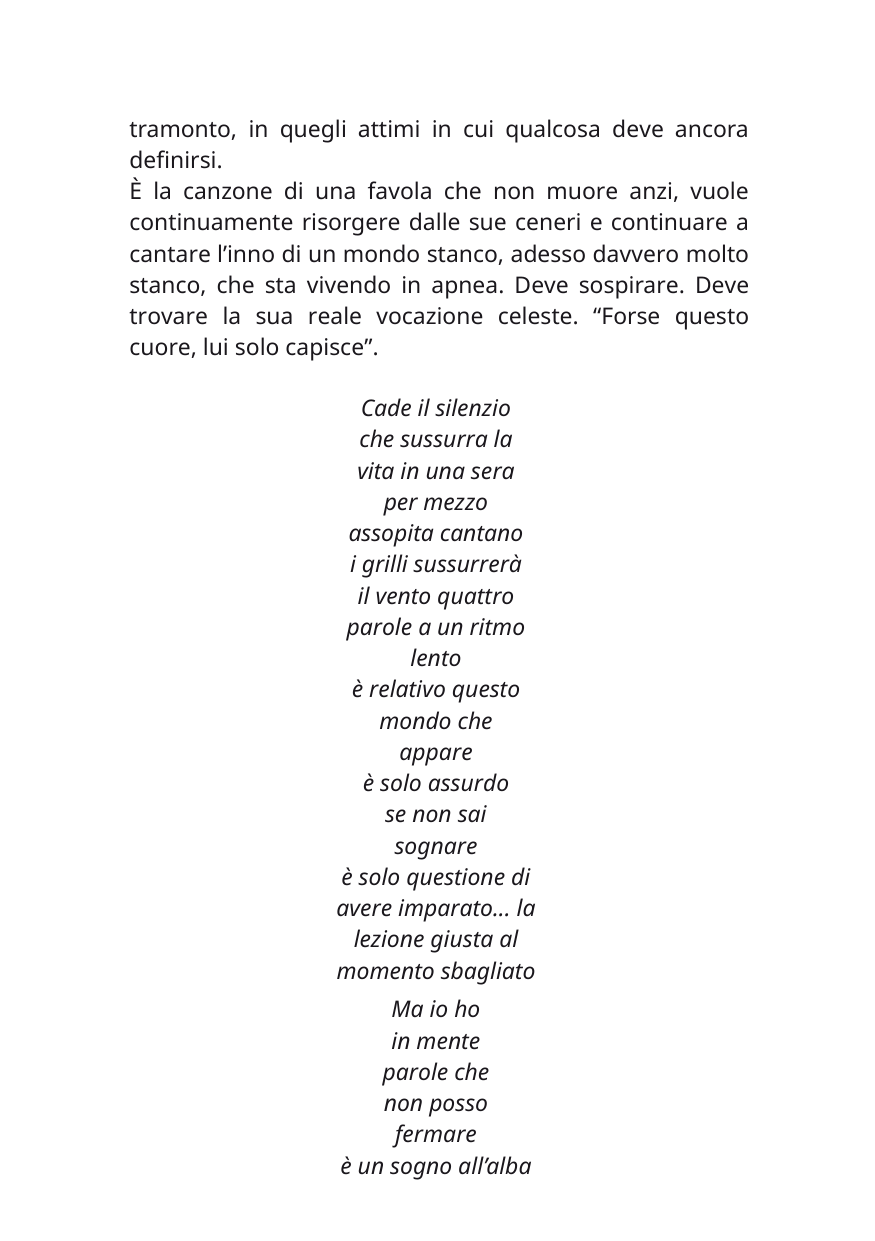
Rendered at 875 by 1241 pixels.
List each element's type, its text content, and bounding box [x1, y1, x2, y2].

text è solo assurdo se non sai sognare [356, 767, 518, 861]
text è solo questione di avere imparato... la lezione giusta al momento sbagliato [330, 861, 544, 986]
text È la canzone di una favola che non muore anzi, vuole continuamente risorgere dalle sue ceneri e continuare a cantare l’inno di un mondo stanco, adesso davvero molto stanco, che sta vivendo in apnea. Deve sospirare. Deve trovare la sua reale vocazione celeste. “Forse questo cuore, lui solo capisce”. [129, 175, 749, 362]
text è un sogno all’alba [324, 1149, 550, 1181]
text è relativo questo mondo che appare [342, 673, 532, 767]
text Ma io ho in mente parole che non posso fermare [382, 993, 492, 1149]
text tramonto, in quegli attimi in cui qualcosa deve ancora definirsi. [129, 112, 749, 175]
text Cade il silenzio che sussurra la vita in una sera per mezzo assopita cantano i grilli sussurrerà il vento quattro parole a un ritmo lento [342, 392, 532, 673]
